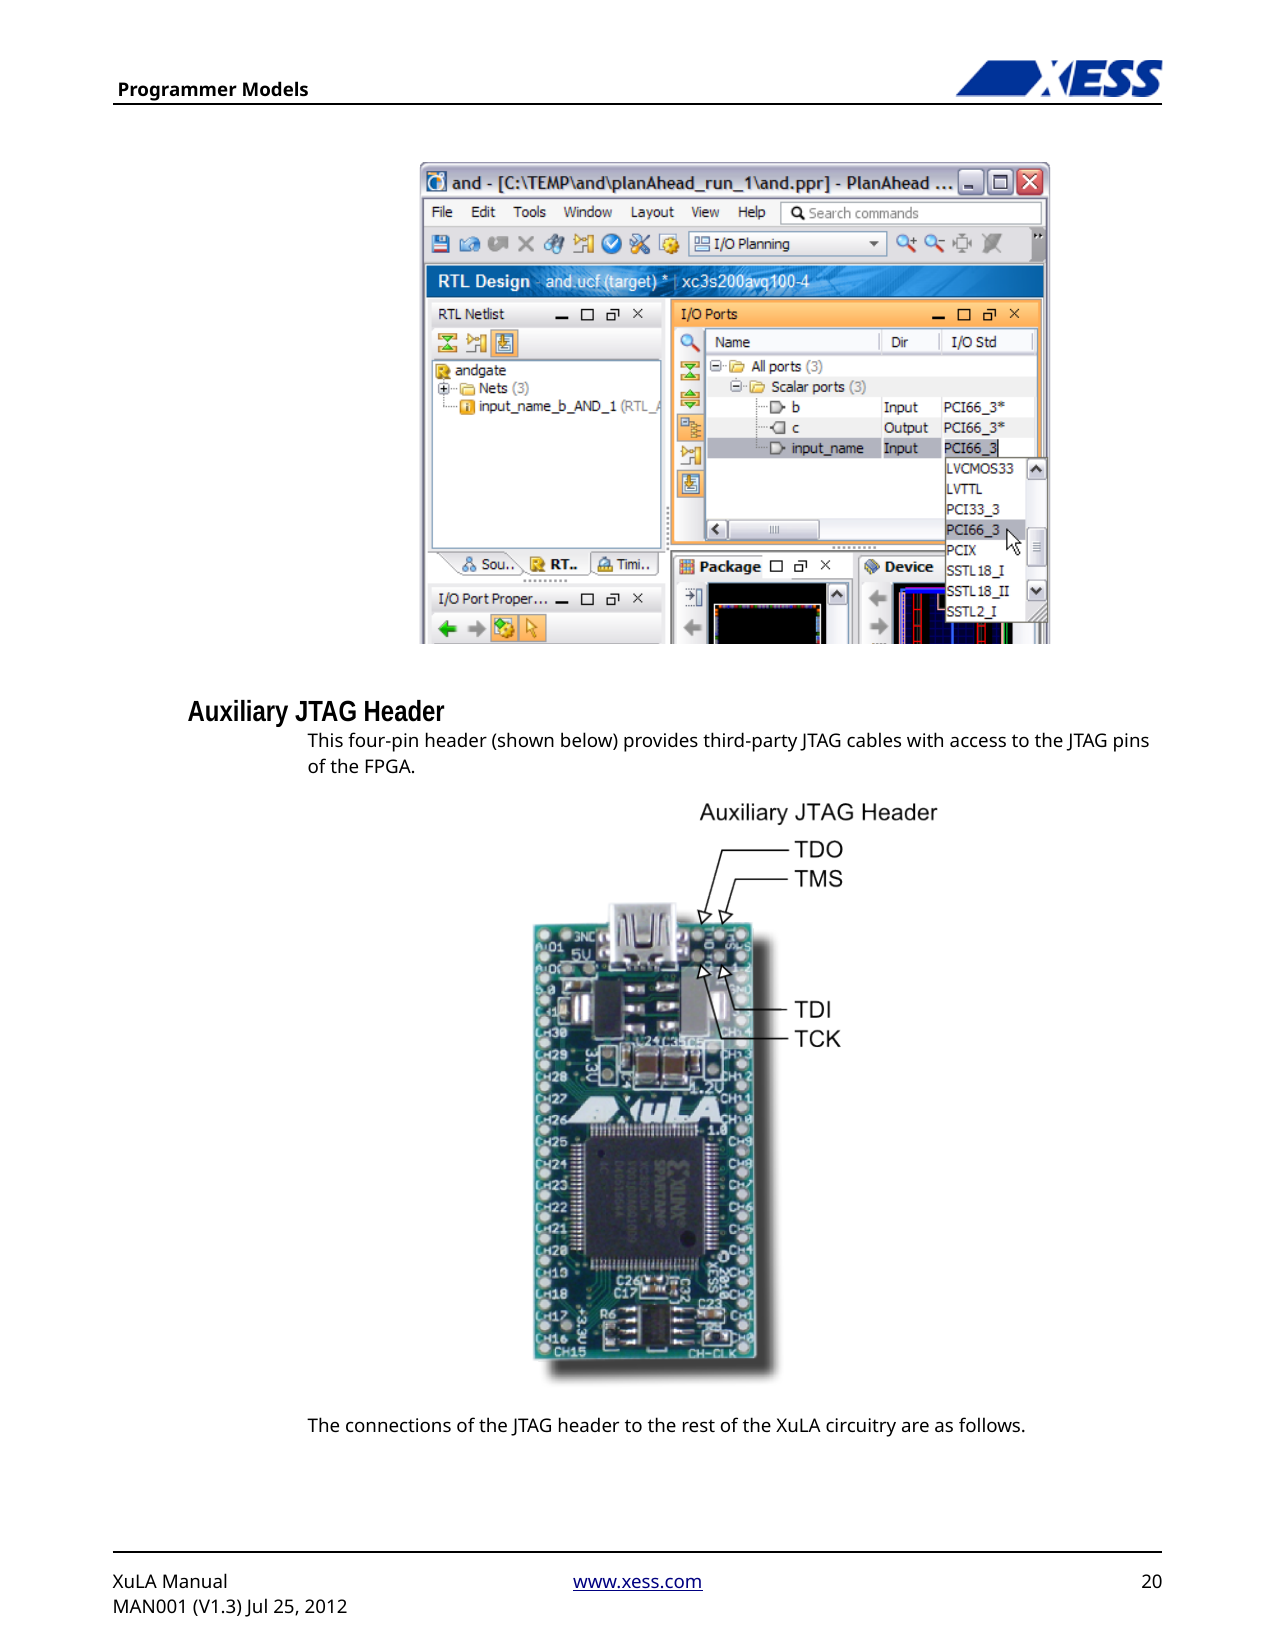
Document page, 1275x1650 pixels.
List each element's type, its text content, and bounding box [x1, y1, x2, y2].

picture [419, 162, 1051, 644]
subtitle Auxiliary JTAG Header [187, 694, 1162, 727]
picture [955, 60, 1163, 97]
text This four-pin header (shown below) provides third-party JTAG cables with access to the JTAG pins of the FPGA. [307, 727, 1162, 778]
picture [532, 803, 938, 1400]
text The connections of the JTAG header to the rest of the XuLA circuitry are as follows. [307, 1412, 1162, 1437]
